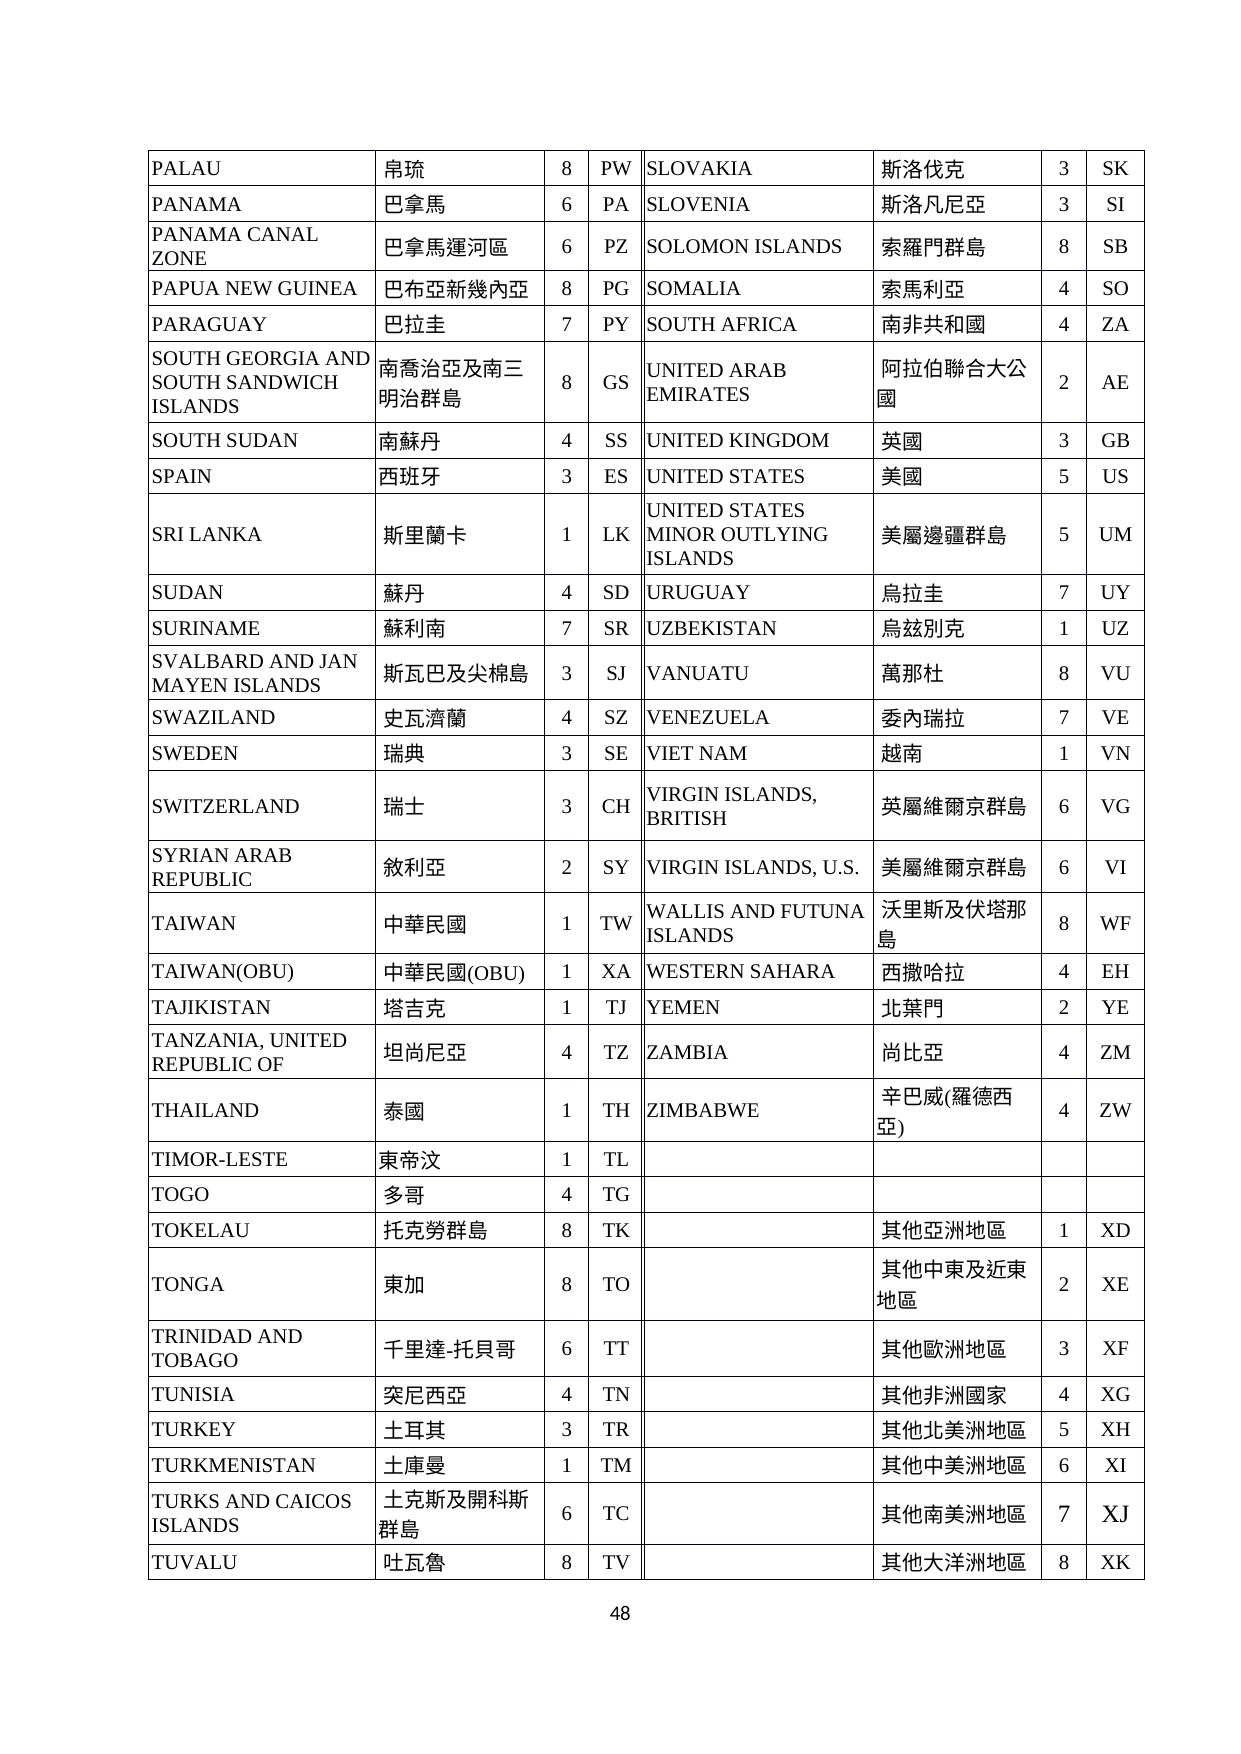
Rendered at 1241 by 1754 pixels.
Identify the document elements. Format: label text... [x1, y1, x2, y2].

table_cell UNITED ARAB EMIRATES [645, 342, 873, 422]
table_cell EH [1087, 954, 1144, 989]
table_cell SS [589, 423, 641, 457]
table_cell PARAGUAY [149, 306, 375, 341]
table_cell TUVALU [149, 1545, 375, 1579]
table_cell 3 [1042, 423, 1086, 457]
table_cell SD [589, 575, 641, 609]
table_cell TN [589, 1377, 641, 1411]
table_cell SRI LANKA [149, 494, 375, 574]
table_cell 史瓦濟蘭 [376, 700, 544, 734]
table_cell 南蘇丹 [376, 423, 544, 457]
table_cell SOUTH GEORGIA AND SOUTH SANDWICH ISLANDS [149, 342, 375, 422]
table_cell 1 [1042, 611, 1086, 645]
table_cell 土庫曼 [376, 1448, 544, 1482]
table_cell TM [589, 1448, 641, 1482]
table_cell 托克勞群島 [376, 1213, 544, 1247]
table_cell 斯洛凡尼亞 [874, 186, 1041, 221]
table_cell TV [589, 1545, 641, 1579]
table_cell 泰國 [376, 1079, 544, 1141]
table_cell TL [589, 1142, 641, 1176]
table_cell 6 [1042, 771, 1086, 840]
table_cell [1087, 1177, 1144, 1212]
table_cell 2 [1042, 990, 1086, 1024]
table_cell UZ [1087, 611, 1144, 645]
table_cell 其他歐洲地區 [874, 1321, 1041, 1376]
table_cell VG [1087, 771, 1144, 840]
table_cell TANZANIA, UNITED REPUBLIC OF [149, 1025, 375, 1078]
table_cell TG [589, 1177, 641, 1212]
table_cell VI [1087, 841, 1144, 892]
table_cell SE [589, 736, 641, 770]
table_cell 6 [545, 1483, 588, 1543]
table_cell [645, 1248, 873, 1319]
table_cell THAILAND [149, 1079, 375, 1141]
table_cell XG [1087, 1377, 1144, 1411]
table_cell 吐瓦魯 [376, 1545, 544, 1579]
table_cell US [1087, 459, 1144, 493]
table_cell UNITED STATES [645, 459, 873, 493]
table_cell ZA [1087, 306, 1144, 341]
table_cell SPAIN [149, 459, 375, 493]
table_cell VIRGIN ISLANDS, U.S. [645, 841, 873, 892]
table_cell 8 [545, 1248, 588, 1319]
table_cell 6 [545, 186, 588, 221]
table_cell 其他亞洲地區 [874, 1213, 1041, 1247]
table_cell 越南 [874, 736, 1041, 770]
table_cell 2 [1042, 342, 1086, 422]
table_cell 其他北美洲地區 [874, 1412, 1041, 1447]
table_cell GS [589, 342, 641, 422]
table_cell 6 [1042, 841, 1086, 892]
table_cell UM [1087, 494, 1144, 574]
table_cell 5 [1042, 459, 1086, 493]
table_cell 1 [545, 990, 588, 1024]
table_cell WF [1087, 893, 1144, 953]
table_cell ZAMBIA [645, 1025, 873, 1078]
table_cell SK [1087, 151, 1144, 185]
table_cell 東帝汶 [376, 1142, 544, 1176]
table_cell 烏玆別克 [874, 611, 1041, 645]
table_cell XK [1087, 1545, 1144, 1579]
table_cell TAJIKISTAN [149, 990, 375, 1024]
table_cell 8 [545, 342, 588, 422]
table_cell SOUTH AFRICA [645, 306, 873, 341]
table_cell [1042, 1142, 1086, 1176]
table_cell 蘇利南 [376, 611, 544, 645]
table_cell TONGA [149, 1248, 375, 1319]
table_cell 8 [545, 1545, 588, 1579]
table_cell 突尼西亞 [376, 1377, 544, 1411]
table_cell 1 [545, 954, 588, 989]
table_cell SLOVAKIA [645, 151, 873, 185]
table_cell PANAMA [149, 186, 375, 221]
table_cell 4 [1042, 1377, 1086, 1411]
table_cell 巴拿馬運河區 [376, 222, 544, 270]
table_cell TK [589, 1213, 641, 1247]
table_cell 南喬治亞及南三明治群島 [376, 342, 544, 422]
table_cell 巴拉圭 [376, 306, 544, 341]
table_cell 8 [545, 151, 588, 185]
table_cell 4 [545, 1177, 588, 1212]
table_cell 1 [545, 893, 588, 953]
table_cell ZW [1087, 1079, 1144, 1141]
table_cell 4 [1042, 1079, 1086, 1141]
table_cell 4 [545, 423, 588, 457]
table_cell SB [1087, 222, 1144, 270]
table_cell 8 [545, 271, 588, 305]
table_cell TW [589, 893, 641, 953]
table_cell SLOVENIA [645, 186, 873, 221]
table_cell 1 [545, 494, 588, 574]
table_cell XE [1087, 1248, 1144, 1319]
table_cell VENEZUELA [645, 700, 873, 734]
table_cell 坦尚尼亞 [376, 1025, 544, 1078]
table_cell 7 [1042, 1483, 1086, 1543]
table_cell ZM [1087, 1025, 1144, 1078]
table_cell URUGUAY [645, 575, 873, 609]
table_cell WALLIS AND FUTUNA ISLANDS [645, 893, 873, 953]
table_cell VE [1087, 700, 1144, 734]
table_cell 千里達-托貝哥 [376, 1321, 544, 1376]
table_cell 8 [545, 1213, 588, 1247]
table_cell SWEDEN [149, 736, 375, 770]
table_cell 索羅門群島 [874, 222, 1041, 270]
table_cell YEMEN [645, 990, 873, 1024]
table_cell 3 [545, 1412, 588, 1447]
table_cell 蘇丹 [376, 575, 544, 609]
table_cell [645, 1321, 873, 1376]
table_cell TT [589, 1321, 641, 1376]
table_cell [1087, 1142, 1144, 1176]
table_cell 5 [1042, 1412, 1086, 1447]
table_cell 2 [545, 841, 588, 892]
table_cell SR [589, 611, 641, 645]
table_cell TOGO [149, 1177, 375, 1212]
table_cell 美屬維爾京群島 [874, 841, 1041, 892]
table_cell 4 [1042, 306, 1086, 341]
table_cell 1 [545, 1079, 588, 1141]
table_cell SY [589, 841, 641, 892]
table_cell SOMALIA [645, 271, 873, 305]
table_cell GB [1087, 423, 1144, 457]
table_cell SOUTH SUDAN [149, 423, 375, 457]
table_cell 7 [545, 611, 588, 645]
table_cell 3 [545, 646, 588, 699]
table_cell SO [1087, 271, 1144, 305]
table_cell VN [1087, 736, 1144, 770]
table_cell TRINIDAD AND TOBAGO [149, 1321, 375, 1376]
table_cell 中華民國(OBU) [376, 954, 544, 989]
table_cell UY [1087, 575, 1144, 609]
table_cell 北葉門 [874, 990, 1041, 1024]
table_cell TR [589, 1412, 641, 1447]
table_cell 3 [1042, 1321, 1086, 1376]
table_cell 3 [1042, 151, 1086, 185]
table_cell WESTERN SAHARA [645, 954, 873, 989]
table_cell 土克斯及開科斯群島 [376, 1483, 544, 1543]
table_cell VU [1087, 646, 1144, 699]
table_cell 8 [1042, 893, 1086, 953]
table_cell UNITED KINGDOM [645, 423, 873, 457]
table_cell 5 [1042, 494, 1086, 574]
table_cell 其他中美洲地區 [874, 1448, 1041, 1482]
table_cell PY [589, 306, 641, 341]
table_cell 南非共和國 [874, 306, 1041, 341]
table_cell SVALBARD AND JAN MAYEN ISLANDS [149, 646, 375, 699]
table_cell 尚比亞 [874, 1025, 1041, 1078]
table_cell 瑞士 [376, 771, 544, 840]
table_cell AE [1087, 342, 1144, 422]
table_cell 塔吉克 [376, 990, 544, 1024]
table_cell 英國 [874, 423, 1041, 457]
table_cell 4 [545, 700, 588, 734]
table_cell PAPUA NEW GUINEA [149, 271, 375, 305]
table_cell TIMOR-LESTE [149, 1142, 375, 1176]
table_cell XD [1087, 1213, 1144, 1247]
table_cell PZ [589, 222, 641, 270]
table_cell 阿拉伯聯合大公國 [874, 342, 1041, 422]
table_cell 西撒哈拉 [874, 954, 1041, 989]
table_cell TURKMENISTAN [149, 1448, 375, 1482]
table_cell 沃里斯及伏塔那島 [874, 893, 1041, 953]
table_cell 委內瑞拉 [874, 700, 1041, 734]
table_cell 4 [545, 1377, 588, 1411]
table_cell [645, 1483, 873, 1543]
table_cell TJ [589, 990, 641, 1024]
table_cell 東加 [376, 1248, 544, 1319]
table_cell UZBEKISTAN [645, 611, 873, 645]
table_cell 1 [545, 1448, 588, 1482]
table_cell 8 [1042, 1545, 1086, 1579]
table_cell ES [589, 459, 641, 493]
table_cell 6 [545, 222, 588, 270]
table_cell 斯洛伐克 [874, 151, 1041, 185]
table_cell 萬那杜 [874, 646, 1041, 699]
table_cell 其他非洲國家 [874, 1377, 1041, 1411]
table_cell TAIWAN [149, 893, 375, 953]
table_cell XH [1087, 1412, 1144, 1447]
table_cell 3 [545, 771, 588, 840]
table_cell [645, 1545, 873, 1579]
table_cell CH [589, 771, 641, 840]
table_cell 4 [1042, 954, 1086, 989]
table_cell 2 [1042, 1248, 1086, 1319]
table_cell UNITED STATES MINOR OUTLYING ISLANDS [645, 494, 873, 574]
table_cell SYRIAN ARAB REPUBLIC [149, 841, 375, 892]
table_cell PA [589, 186, 641, 221]
table_cell 其他南美洲地區 [874, 1483, 1041, 1543]
table_cell XF [1087, 1321, 1144, 1376]
table_cell [874, 1177, 1041, 1212]
table_cell 3 [545, 459, 588, 493]
table_cell 8 [1042, 222, 1086, 270]
table_cell SOLOMON ISLANDS [645, 222, 873, 270]
table_cell 土耳其 [376, 1412, 544, 1447]
table_cell LK [589, 494, 641, 574]
table_cell SUDAN [149, 575, 375, 609]
table_cell [645, 1412, 873, 1447]
table_cell TH [589, 1079, 641, 1141]
table_cell XI [1087, 1448, 1144, 1482]
table_cell TUNISIA [149, 1377, 375, 1411]
table_cell VANUATU [645, 646, 873, 699]
table_cell 8 [1042, 646, 1086, 699]
table_cell 3 [1042, 186, 1086, 221]
table_cell 1 [545, 1142, 588, 1176]
table_cell 1 [1042, 736, 1086, 770]
table_cell YE [1087, 990, 1144, 1024]
table_cell 烏拉圭 [874, 575, 1041, 609]
table_cell 斯瓦巴及尖棉島 [376, 646, 544, 699]
table_cell TZ [589, 1025, 641, 1078]
table_cell 4 [545, 575, 588, 609]
table_cell 7 [545, 306, 588, 341]
table_cell VIRGIN ISLANDS, BRITISH [645, 771, 873, 840]
table_cell 多哥 [376, 1177, 544, 1212]
table_cell 英屬維爾京群島 [874, 771, 1041, 840]
table_cell 美屬邊疆群島 [874, 494, 1041, 574]
table_cell PW [589, 151, 641, 185]
table_cell 4 [1042, 1025, 1086, 1078]
table_cell 其他大洋洲地區 [874, 1545, 1041, 1579]
table_cell 4 [545, 1025, 588, 1078]
table_cell XJ [1087, 1483, 1144, 1543]
table_cell 7 [1042, 575, 1086, 609]
table_cell SWAZILAND [149, 700, 375, 734]
table_cell SURINAME [149, 611, 375, 645]
table_cell SI [1087, 186, 1144, 221]
table_cell 4 [1042, 271, 1086, 305]
table_cell ZIMBABWE [645, 1079, 873, 1141]
table_cell 3 [545, 736, 588, 770]
table_cell 1 [1042, 1213, 1086, 1247]
table_cell 7 [1042, 700, 1086, 734]
table_cell 敘利亞 [376, 841, 544, 892]
table_cell [645, 1377, 873, 1411]
table_cell [1042, 1177, 1086, 1212]
table_cell TURKS AND CAICOS ISLANDS [149, 1483, 375, 1543]
table_cell 中華民國 [376, 893, 544, 953]
table_cell TAIWAN(OBU) [149, 954, 375, 989]
table_cell 帛琉 [376, 151, 544, 185]
table_cell 6 [1042, 1448, 1086, 1482]
table_cell VIET NAM [645, 736, 873, 770]
table_cell 索馬利亞 [874, 271, 1041, 305]
table_cell 西班牙 [376, 459, 544, 493]
table_cell SWITZERLAND [149, 771, 375, 840]
table_cell TOKELAU [149, 1213, 375, 1247]
table_cell PALAU [149, 151, 375, 185]
table_cell SZ [589, 700, 641, 734]
table_cell 美國 [874, 459, 1041, 493]
table_cell [645, 1142, 873, 1176]
table_cell 辛巴威(羅德西亞) [874, 1079, 1041, 1141]
table_cell SJ [589, 646, 641, 699]
table_cell 其他中東及近東地區 [874, 1248, 1041, 1319]
table_cell 巴布亞新幾內亞 [376, 271, 544, 305]
table_cell XA [589, 954, 641, 989]
table_cell 斯里蘭卡 [376, 494, 544, 574]
table_cell [645, 1177, 873, 1212]
table_cell 6 [545, 1321, 588, 1376]
table_cell PANAMA CANAL ZONE [149, 222, 375, 270]
table_cell 巴拿馬 [376, 186, 544, 221]
table_cell TC [589, 1483, 641, 1543]
table_cell TO [589, 1248, 641, 1319]
table_cell TURKEY [149, 1412, 375, 1447]
table_cell [645, 1448, 873, 1482]
table_cell 瑞典 [376, 736, 544, 770]
table_cell [645, 1213, 873, 1247]
table_cell [874, 1142, 1041, 1176]
table_cell PG [589, 271, 641, 305]
